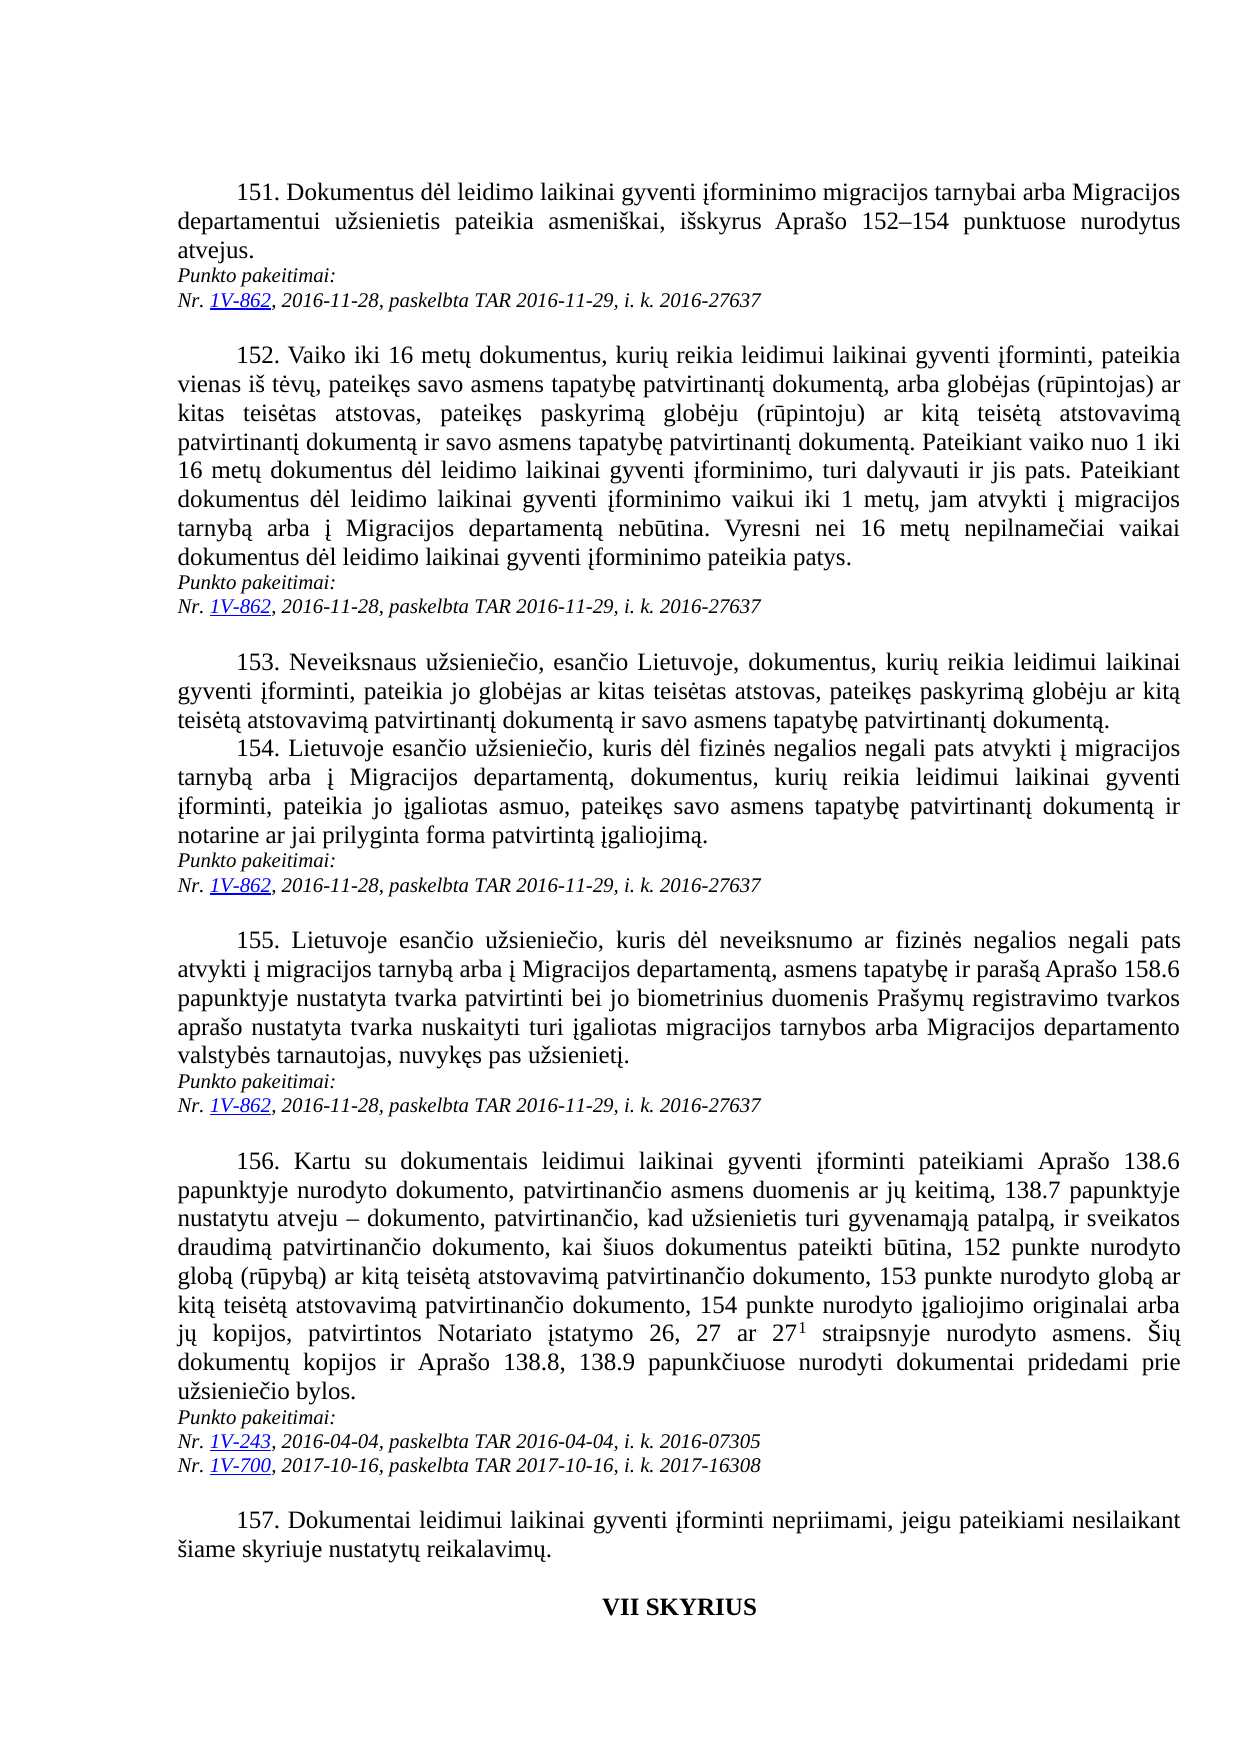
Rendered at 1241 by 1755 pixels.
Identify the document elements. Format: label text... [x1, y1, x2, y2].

text 156. Kartu su dokumentais leidimui laikinai gyventi įforminti pateikiami Aprašo 138.6 papunktyje nurodyto dokumento, patvirtinančio asmens duomenis ar jų keitimą, 138.7 papunktyje nustatytu atveju – dokumento, patvirtinančio, kad užsienietis turi gyvenamąją patalpą, ir sveikatos draudimą patvirtinančio dokumento, kai šiuos dokumentus pateikti būtina, 152 punkte nurodyto globą (rūpybą) ar kitą teisėtą atstovavimą patvirtinančio dokumento, 153 punkte nurodyto globą ar kitą teisėtą atstovavimą patvirtinančio dokumento, 154 punkte nurodyto įgaliojimo originalai arba jų kopijos, patvirtintos Notariato įstatymo 26, 27 ar 271 straipsnyje nurodyto asmens. Šių dokumentų kopijos ir Aprašo 138.8, 138.9 papunkčiuose nurodyti dokumentai pridedami prie užsieniečio bylos. [177, 1146, 1181, 1405]
text Nr. 1V-862, 2016-11-28, paskelbta TAR 2016-11-29, i. k. 2016-27637 [177, 287, 1181, 312]
text Nr. 1V-700, 2017-10-16, paskelbta TAR 2017-10-16, i. k. 2017-16308 [177, 1453, 1181, 1477]
text 153. Neveiksnaus užsieniečio, esančio Lietuvoje, dokumentus, kurių reikia leidimui laikinai gyventi įforminti, pateikia jo globėjas ar kitas teisėtas atstovas, pateikęs paskyrimą globėju ar kitą teisėtą atstovavimą patvirtinantį dokumentą ir savo asmens tapatybę patvirtinantį dokumentą. [177, 647, 1181, 733]
text Punkto pakeitimai: [177, 570, 1181, 594]
text Nr. 1V-243, 2016-04-04, paskelbta TAR 2016-04-04, i. k. 2016-07305 [177, 1429, 1181, 1453]
text 154. Lietuvoje esančio užsieniečio, kuris dėl fizinės negalios negali pats atvykti į migracijos tarnybą arba į Migracijos departamentą, dokumentus, kurių reikia leidimui laikinai gyventi įforminti, pateikia jo įgaliotas asmuo, pateikęs savo asmens tapatybę patvirtinantį dokumentą ir notarine ar jai prilyginta forma patvirtintą įgaliojimą. [177, 733, 1181, 848]
text Nr. 1V-862, 2016-11-28, paskelbta TAR 2016-11-29, i. k. 2016-27637 [177, 872, 1181, 897]
text Nr. 1V-862, 2016-11-28, paskelbta TAR 2016-11-29, i. k. 2016-27637 [177, 594, 1181, 618]
text Nr. 1V-862, 2016-11-28, paskelbta TAR 2016-11-29, i. k. 2016-27637 [177, 1093, 1181, 1117]
text 152. Vaiko iki 16 metų dokumentus, kurių reikia leidimui laikinai gyventi įforminti, pateikia vienas iš tėvų, pateikęs savo asmens tapatybę patvirtinantį dokumentą, arba globėjas (rūpintojas) ar kitas teisėtas atstovas, pateikęs paskyrimą globėju (rūpintoju) ar kitą teisėtą atstovavimą patvirtinantį dokumentą ir savo asmens tapatybę patvirtinantį dokumentą. Pateikiant vaiko nuo 1 iki 16 metų dokumentus dėl leidimo laikinai gyventi įforminimo, turi dalyvauti ir jis pats. Pateikiant dokumentus dėl leidimo laikinai gyventi įforminimo vaikui iki 1 metų, jam atvykti į migracijos tarnybą arba į Migracijos departamentą nebūtina. Vyresni nei 16 metų nepilnamečiai vaikai dokumentus dėl leidimo laikinai gyventi įforminimo pateikia patys. [177, 340, 1181, 570]
text 155. Lietuvoje esančio užsieniečio, kuris dėl neveiksnumo ar fizinės negalios negali pats atvykti į migracijos tarnybą arba į Migracijos departamentą, asmens tapatybę ir parašą Aprašo 158.6 papunktyje nustatyta tvarka patvirtinti bei jo biometrinius duomenis Prašymų registravimo tvarkos aprašo nustatyta tvarka nuskaityti turi įgaliotas migracijos tarnybos arba Migracijos departamento valstybės tarnautojas, nuvykęs pas užsienietį. [177, 925, 1181, 1069]
text Punkto pakeitimai: [177, 1405, 1181, 1429]
text VII SKYRIUS [177, 1592, 1181, 1621]
text 151. Dokumentus dėl leidimo laikinai gyventi įforminimo migracijos tarnybai arba Migracijos departamentui užsienietis pateikia asmeniškai, išskyrus Aprašo 152–154 punktuose nurodytus atvejus. [177, 177, 1181, 263]
text Punkto pakeitimai: [177, 1069, 1181, 1093]
text 157. Dokumentai leidimui laikinai gyventi įforminti nepriimami, jeigu pateikiami nesilaikant šiame skyriuje nustatytų reikalavimų. [177, 1506, 1181, 1563]
text Punkto pakeitimai: [177, 263, 1181, 287]
text Punkto pakeitimai: [177, 848, 1181, 872]
